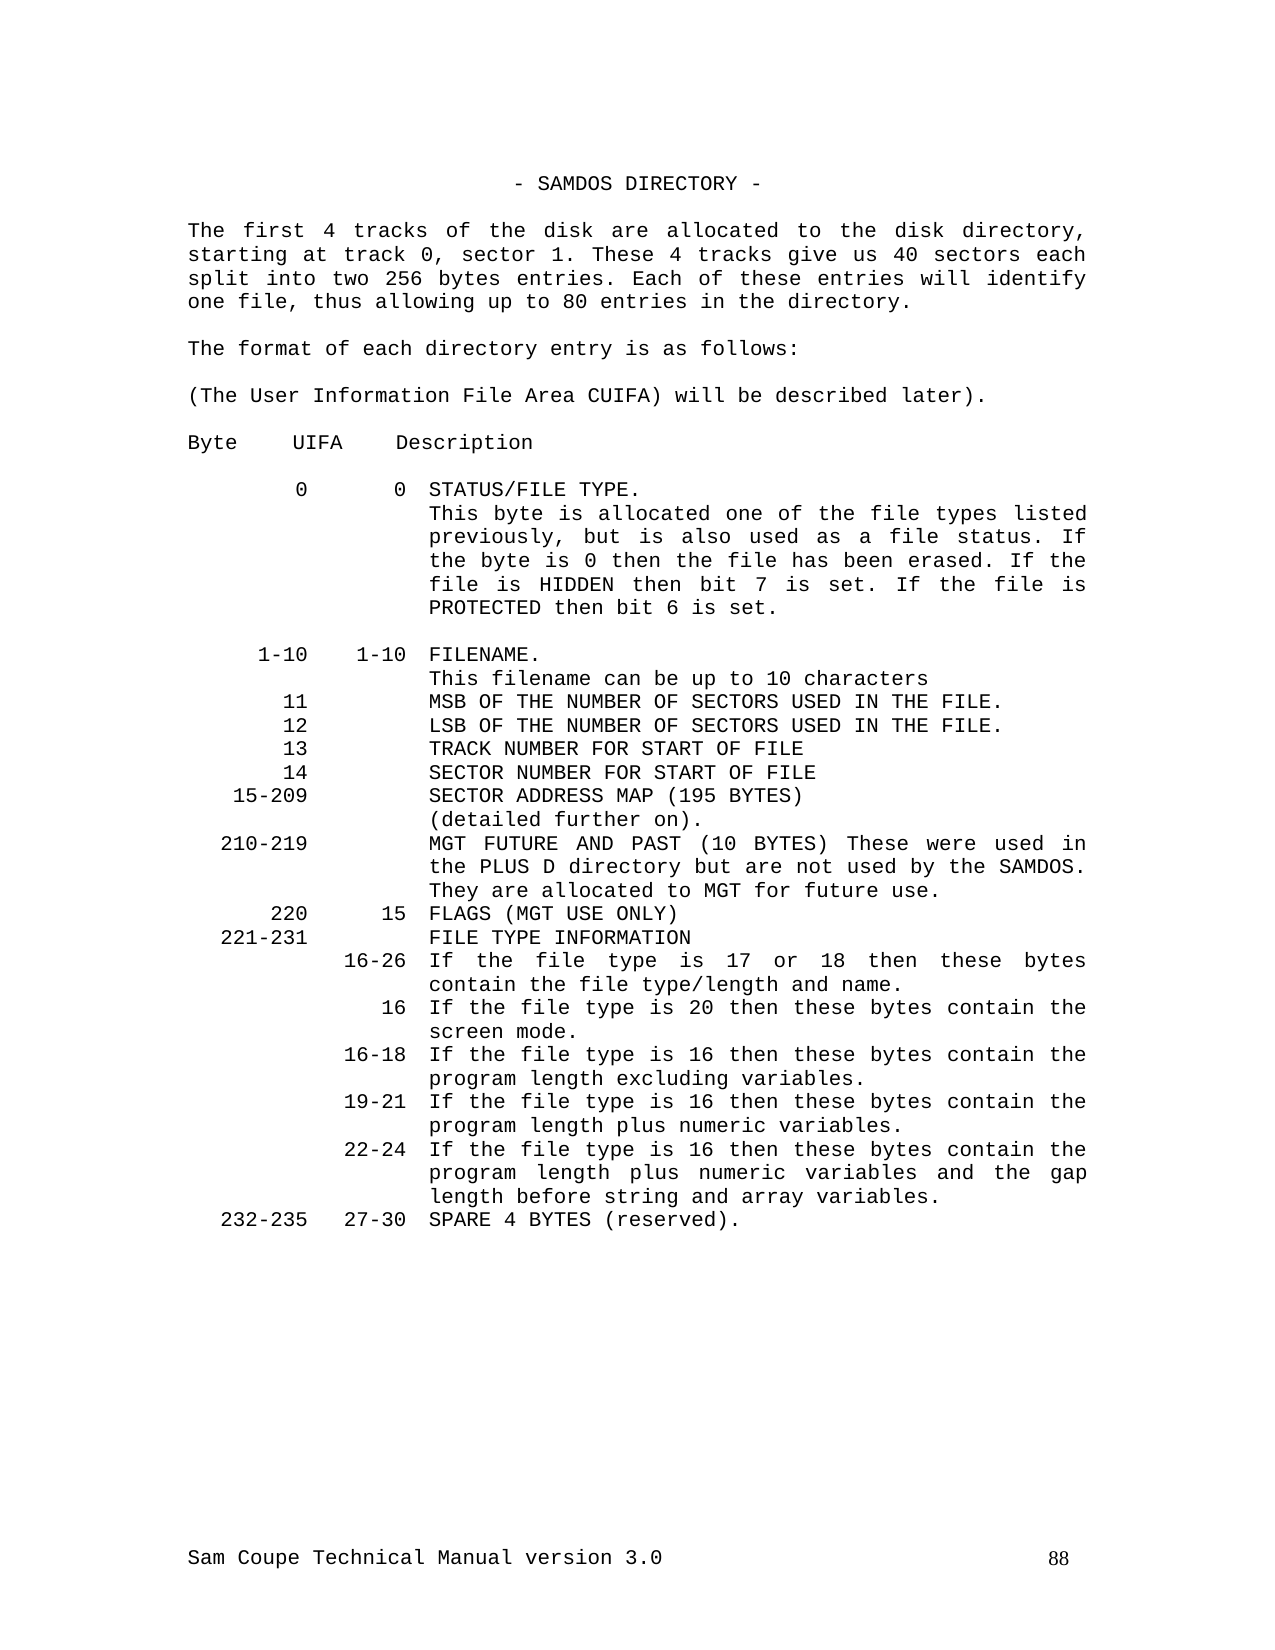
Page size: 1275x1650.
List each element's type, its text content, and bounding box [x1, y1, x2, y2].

table_header UIFA [281, 433, 384, 456]
text The format of each directory entry is as follows: [187, 338, 1087, 362]
text (The User Information File Area CUIFA) will be described later). [187, 385, 1087, 409]
table_cell [176, 1045, 319, 1092]
table_cell If the file type is 20 then these bytes contain the screen mode. [417, 998, 1099, 1044]
table_cell [319, 927, 417, 950]
table_cell SECTOR ADDRESS MAP (195 BYTES) (detailed further on). [417, 786, 1099, 833]
table_cell 14 [176, 762, 319, 786]
table_cell 16-18 [319, 1045, 417, 1092]
table_cell [319, 833, 417, 903]
table_cell 221-231 [176, 927, 319, 950]
table_cell FILENAME. This filename can be up to 10 characters [417, 644, 1099, 691]
table_cell 1-10 [319, 644, 417, 691]
text The first 4 tracks of the disk are allocated to the disk directory, starting at track 0, sector 1. These 4 tracks give us 40 sectors each split into two 256 bytes entries. Each of these entries will identify one file, thus allowing up to 80 entries in the directory. [187, 221, 1087, 315]
table_cell 13 [176, 739, 319, 762]
table_cell TRACK NUMBER FOR START OF FILE [417, 739, 1099, 762]
table_cell FLAGS (MGT USE ONLY) [417, 903, 1099, 927]
table_cell LSB OF THE NUMBER OF SECTORS USED IN THE FILE. [417, 715, 1099, 738]
table_cell If the file type is 16 then these bytes contain the program length plus numeric variables and the gap length before string and array variables. [417, 1139, 1099, 1209]
table_header Description [384, 433, 1099, 456]
table_cell 22-24 [319, 1139, 417, 1209]
table_cell SECTOR NUMBER FOR START OF FILE [417, 762, 1099, 786]
table_header STATUS/FILE TYPE. This byte is allocated one of the file types listed previously, but is also used as a file status. If the byte is 0 then the file has been erased. If the file is HIDDEN then bit 7 is set. If the file is PROTECTED then bit 6 is set. [417, 480, 1099, 644]
table_cell 232-235 [176, 1209, 319, 1233]
table_cell If the file type is 17 or 18 then these bytes contain the file type/length and name. [417, 950, 1099, 997]
table_cell [319, 739, 417, 762]
table_cell If the file type is 16 then these bytes contain the program length plus numeric variables. [417, 1092, 1099, 1139]
text - SAMDOS DIRECTORY - [187, 173, 1087, 197]
table_cell 16 [319, 998, 417, 1044]
table_cell 15 [319, 903, 417, 927]
table_header 0 [176, 480, 319, 644]
table_cell If the file type is 16 then these bytes contain the program length excluding variables. [417, 1045, 1099, 1092]
table_cell 220 [176, 903, 319, 927]
table_cell 12 [176, 715, 319, 738]
table_cell MGT FUTURE AND PAST (10 BYTES) These were used in the PLUS D directory but are not used by the SAMDOS. They are allocated to MGT for future use. [417, 833, 1099, 903]
table_cell 11 [176, 691, 319, 715]
table_cell [176, 950, 319, 997]
table_cell MSB OF THE NUMBER OF SECTORS USED IN THE FILE. [417, 691, 1099, 715]
table_header Byte [176, 433, 281, 456]
table_cell 210-219 [176, 833, 319, 903]
table_cell 1-10 [176, 644, 319, 691]
table_cell [176, 1092, 319, 1139]
table_cell FILE TYPE INFORMATION [417, 927, 1099, 950]
table_cell SPARE 4 BYTES (reserved). [417, 1209, 1099, 1233]
table_cell 16-26 [319, 950, 417, 997]
table_cell 27-30 [319, 1209, 417, 1233]
table_header 0 [319, 480, 417, 644]
table_cell [319, 786, 417, 833]
table_cell 15-209 [176, 786, 319, 833]
table_cell [176, 1139, 319, 1209]
table_cell [319, 715, 417, 738]
table_cell [319, 762, 417, 786]
table_cell [176, 998, 319, 1044]
table_cell 19-21 [319, 1092, 417, 1139]
table_cell [319, 691, 417, 715]
